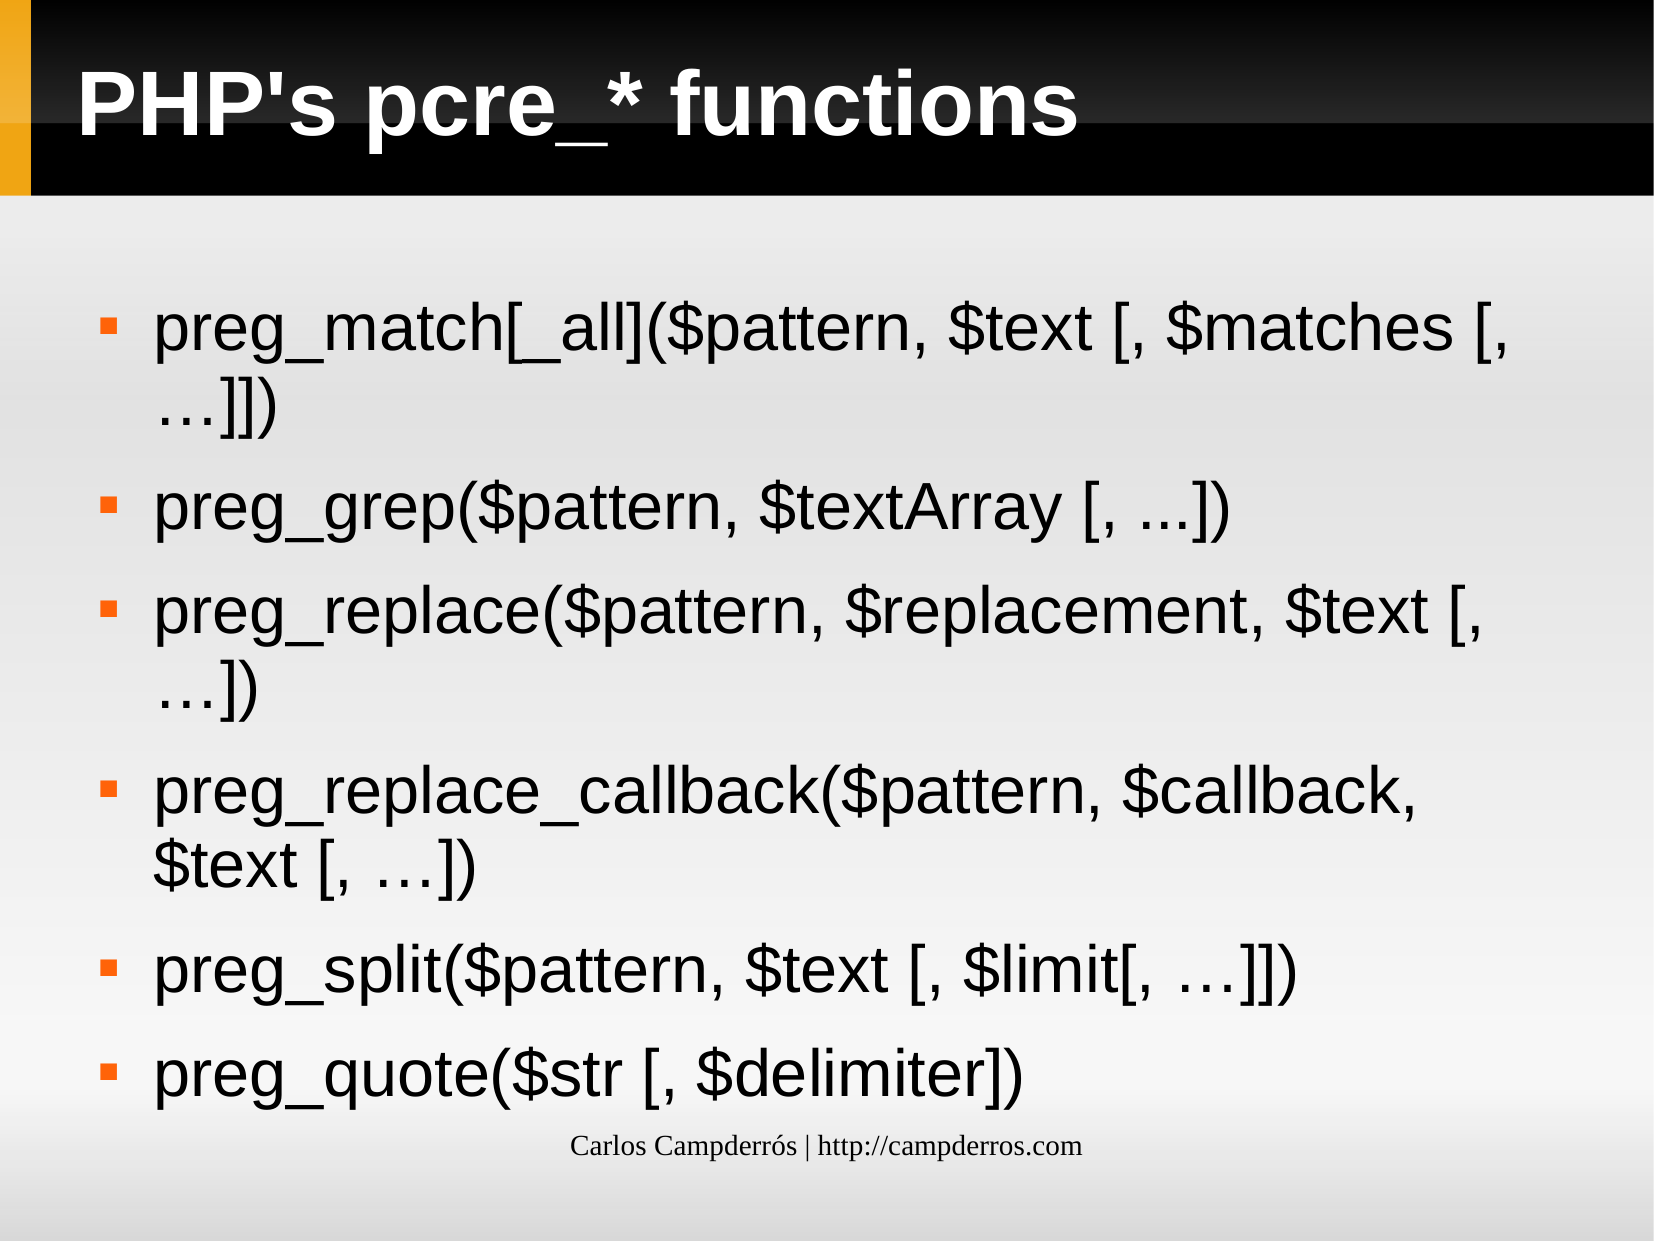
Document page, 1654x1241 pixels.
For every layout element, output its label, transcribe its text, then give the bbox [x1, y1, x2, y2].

title PHP's pcre_* functions [76, 0, 1565, 208]
picture [0, 0, 1654, 1241]
list preg_match[_all]($pattern, $text [, $matches [, …]]) preg_grep($pattern, $textArray [, ...]) preg_replace($pattern, $replacement, $text [, …]) preg_replace_callback($pattern, $callback, $text [, …]) preg_split($pattern, $text [, $limit[, …]]) preg_quote($str [, $delimiter]) [82, 290, 1571, 1111]
